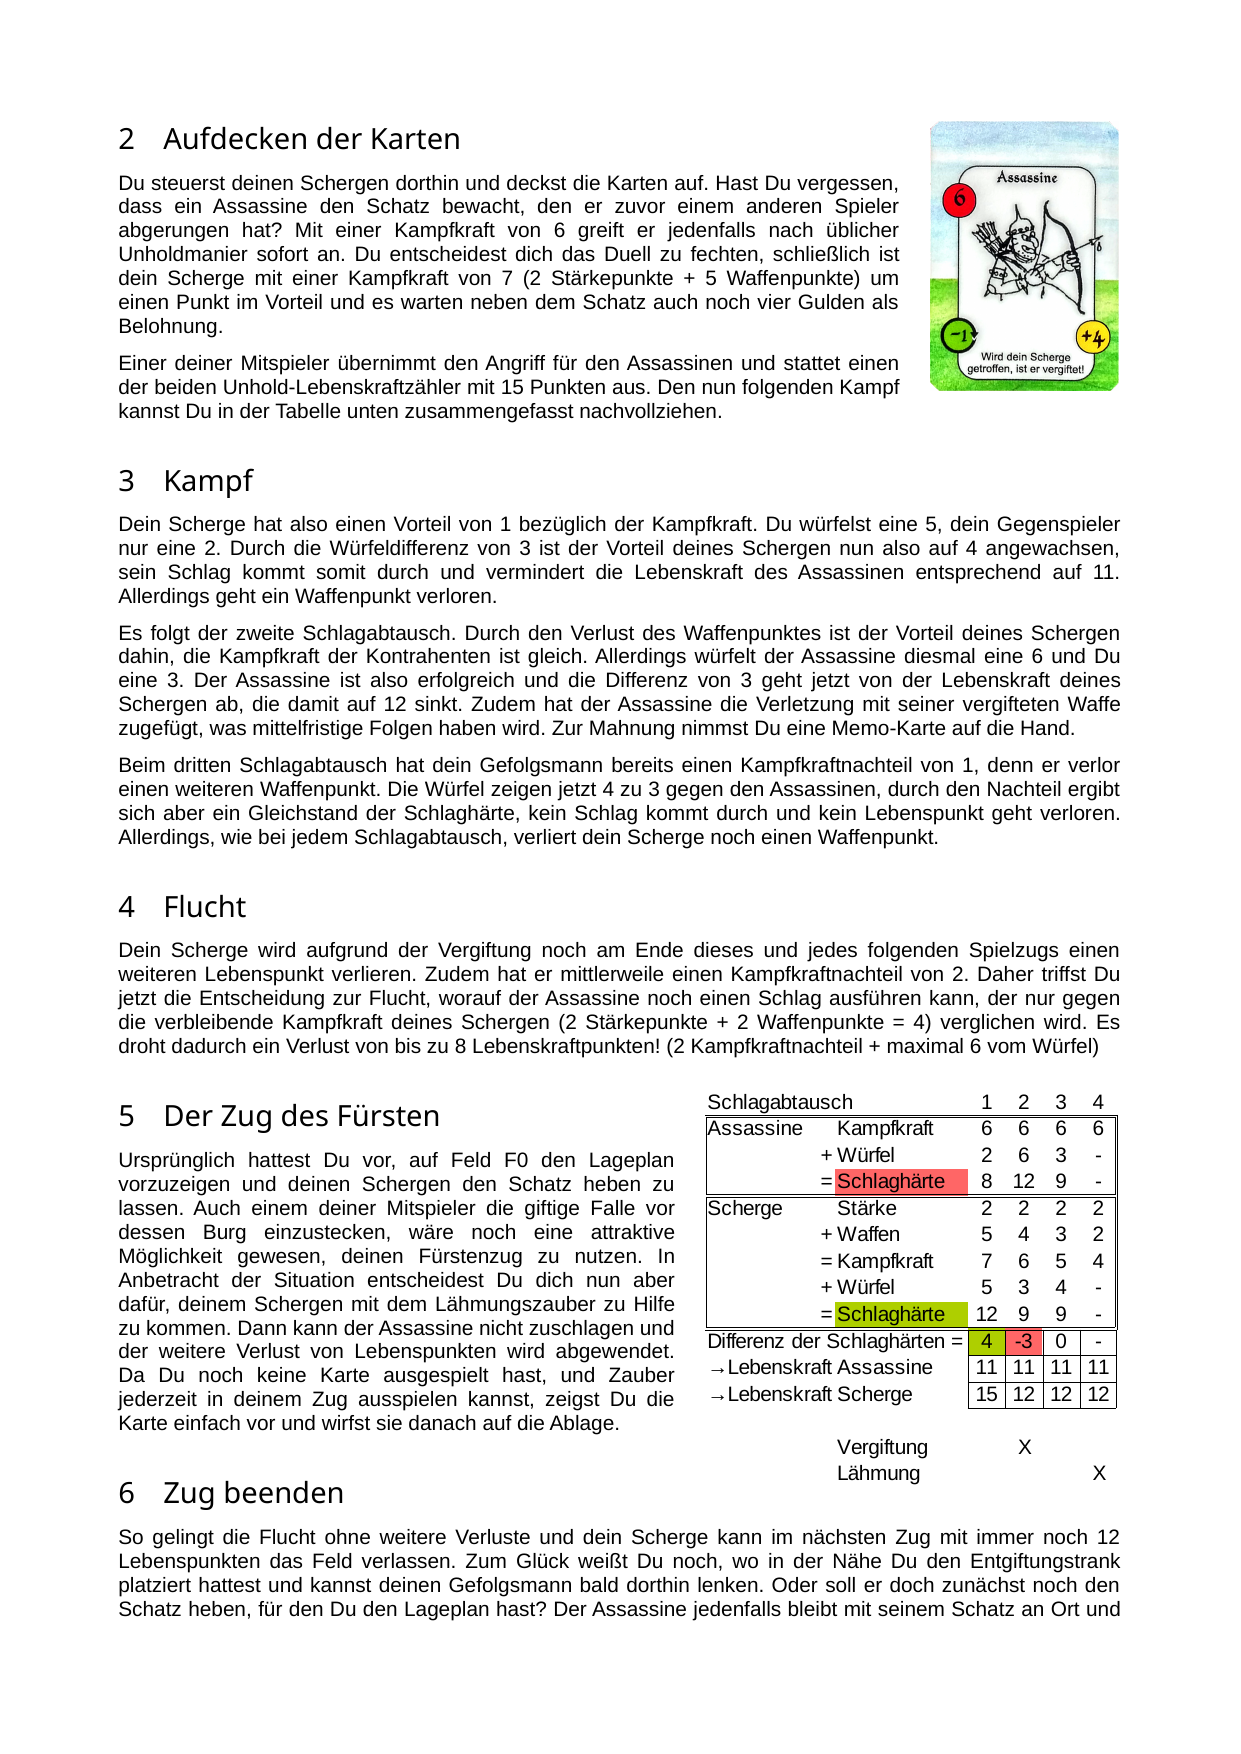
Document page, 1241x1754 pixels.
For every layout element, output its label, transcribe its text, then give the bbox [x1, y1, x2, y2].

subtitle Aufdecken der Karten [118, 118, 1122, 158]
text Es folgt der zweite Schlagabtausch. Durch den Verlust des Waffenpunktes ist der Vorteil deines Schergen dahin, die Kampfkraft der Kontrahenten ist gleich. Allerdings würfelt der Assassine diesmal eine 6 und Du eine 3. Der Assassine ist also erfolgreich und die Differenz von 3 geht jetzt von der Lebenskraft deines Schergen ab, die damit auf 12 sinkt. Zudem hat der Assassine die Verletzung mit seiner vergifteten Waffe zugefügt, was mittelfristige Folgen haben wird. Zur Mahnung nimmst Du eine Memo-Karte auf die Hand. [118, 620, 1122, 740]
subtitle Der Zug des Fürsten [118, 1096, 1122, 1135]
subtitle Zug beenden [118, 1473, 1122, 1512]
subtitle Kampf [118, 460, 1122, 499]
text Ursprünglich hattest Du vor, auf Feld F0 den Lageplan vorzuzeigen und deinen Schergen den Schatz heben zu lassen. Auch einem deiner Mitspieler die giftige Falle vor dessen Burg einzustecken, wäre noch eine attraktive Möglichkeit gewesen, deinen Fürstenzug zu nutzen. In Anbetracht der Situation entscheidest Du dich nun aber dafür, deinem Schergen mit dem Lähmungszauber zu Hilfe zu kommen. Dann kann der Assassine nicht zuschlagen und der weitere Verlust von Lebenspunkten wird abgewendet. Da Du noch keine Karte ausgespielt hast, und Zauber jederzeit in deinem Zug ausspielen kannst, zeigst Du die Karte einfach vor und wirfst sie danach auf die Ablage. [118, 1148, 1122, 1435]
text Beim dritten Schlagabtausch hat dein Gefolgsmann bereits einen Kampfkraftnachteil von 1, denn er verlor einen weiteren Waffenpunkt. Die Würfel zeigen jetzt 4 zu 3 gegen den Assassinen, durch den Nachteil ergibt sich aber ein Gleichstand der Schlaghärte, kein Schlag kommt durch und kein Lebenspunkt geht verloren. Allerdings, wie bei jedem Schlagabtausch, verliert dein Scherge noch einen Waffenpunkt. [118, 753, 1122, 848]
text Einer deiner Mitspieler übernimmt den Angriff für den Assassinen und stattet einen der beiden Unhold-Lebenskraftzähler mit 15 Punkten aus. Den nun folgenden Kampf kannst Du in der Tabelle unten zusammengefasst nachvollziehen. [118, 351, 1122, 422]
text Dein Scherge hat also einen Vorteil von 1 bezüglich der Kampfkraft. Du würfelst eine 5, dein Gegenspieler nur eine 2. Durch die Würfeldifferenz von 3 ist der Vorteil deines Schergen nun also auf 4 angewachsen, sein Schlag kommt somit durch und vermindert die Lebenskraft des Assassinen entsprechend auf 11. Allerdings geht ein Waffenpunkt verloren. [118, 512, 1122, 608]
text Dein Scherge wird aufgrund der Vergiftung noch am Ende dieses und jedes folgenden Spielzugs einen weiteren Lebenspunkt verlieren. Zudem hat er mittlerweile einen Kampfkraftnachteil von 2. Daher triffst Du jetzt die Entscheidung zur Flucht, worauf der Assassine noch einen Schlag ausführen kann, der nur gegen die verbleibende Kampfkraft deines Schergen (2 Stärkepunkte + 2 Waffenpunkte = 4) verglichen wird. Es droht dadurch ein Verlust von bis zu 8 Lebenskraftpunkten! (2 Kampfkraftnachteil + maximal 6 vom Würfel) [118, 938, 1122, 1058]
text Du steuerst deinen Schergen dorthin und deckst die Karten auf. Hast Du vergessen, dass ein Assassine den Schatz bewacht, den er zuvor einem anderen Spieler abgerungen hat? Mit einer Kampfkraft von 6 greift er jedenfalls nach üblicher Unholdmanier sofort an. Du entscheidest dich das Duell zu fechten, schließlich ist dein Scherge mit einer Kampfkraft von 7 (2 Stärkepunkte + 5 Waffenpunkte) um einen Punkt im Vorteil und es warten neben dem Schatz auch noch vier Gulden als Belohnung. [118, 170, 930, 338]
text So gelingt die Flucht ohne weitere Verluste und dein Scherge kann im nächsten Zug mit immer noch 12 Lebenspunkten das Feld verlassen. Zum Glück weißt Du noch, wo in der Nähe Du den Entgiftungstrank platziert hattest und kannst deinen Gefolgsmann bald dorthin lenken. Oder soll er doch zunächst noch den Schatz heben, für den Du den Lageplan hast? Der Assassine jedenfalls bleibt mit seinem Schatz an Ort und [118, 1525, 1122, 1621]
subtitle Flucht [118, 886, 1122, 926]
